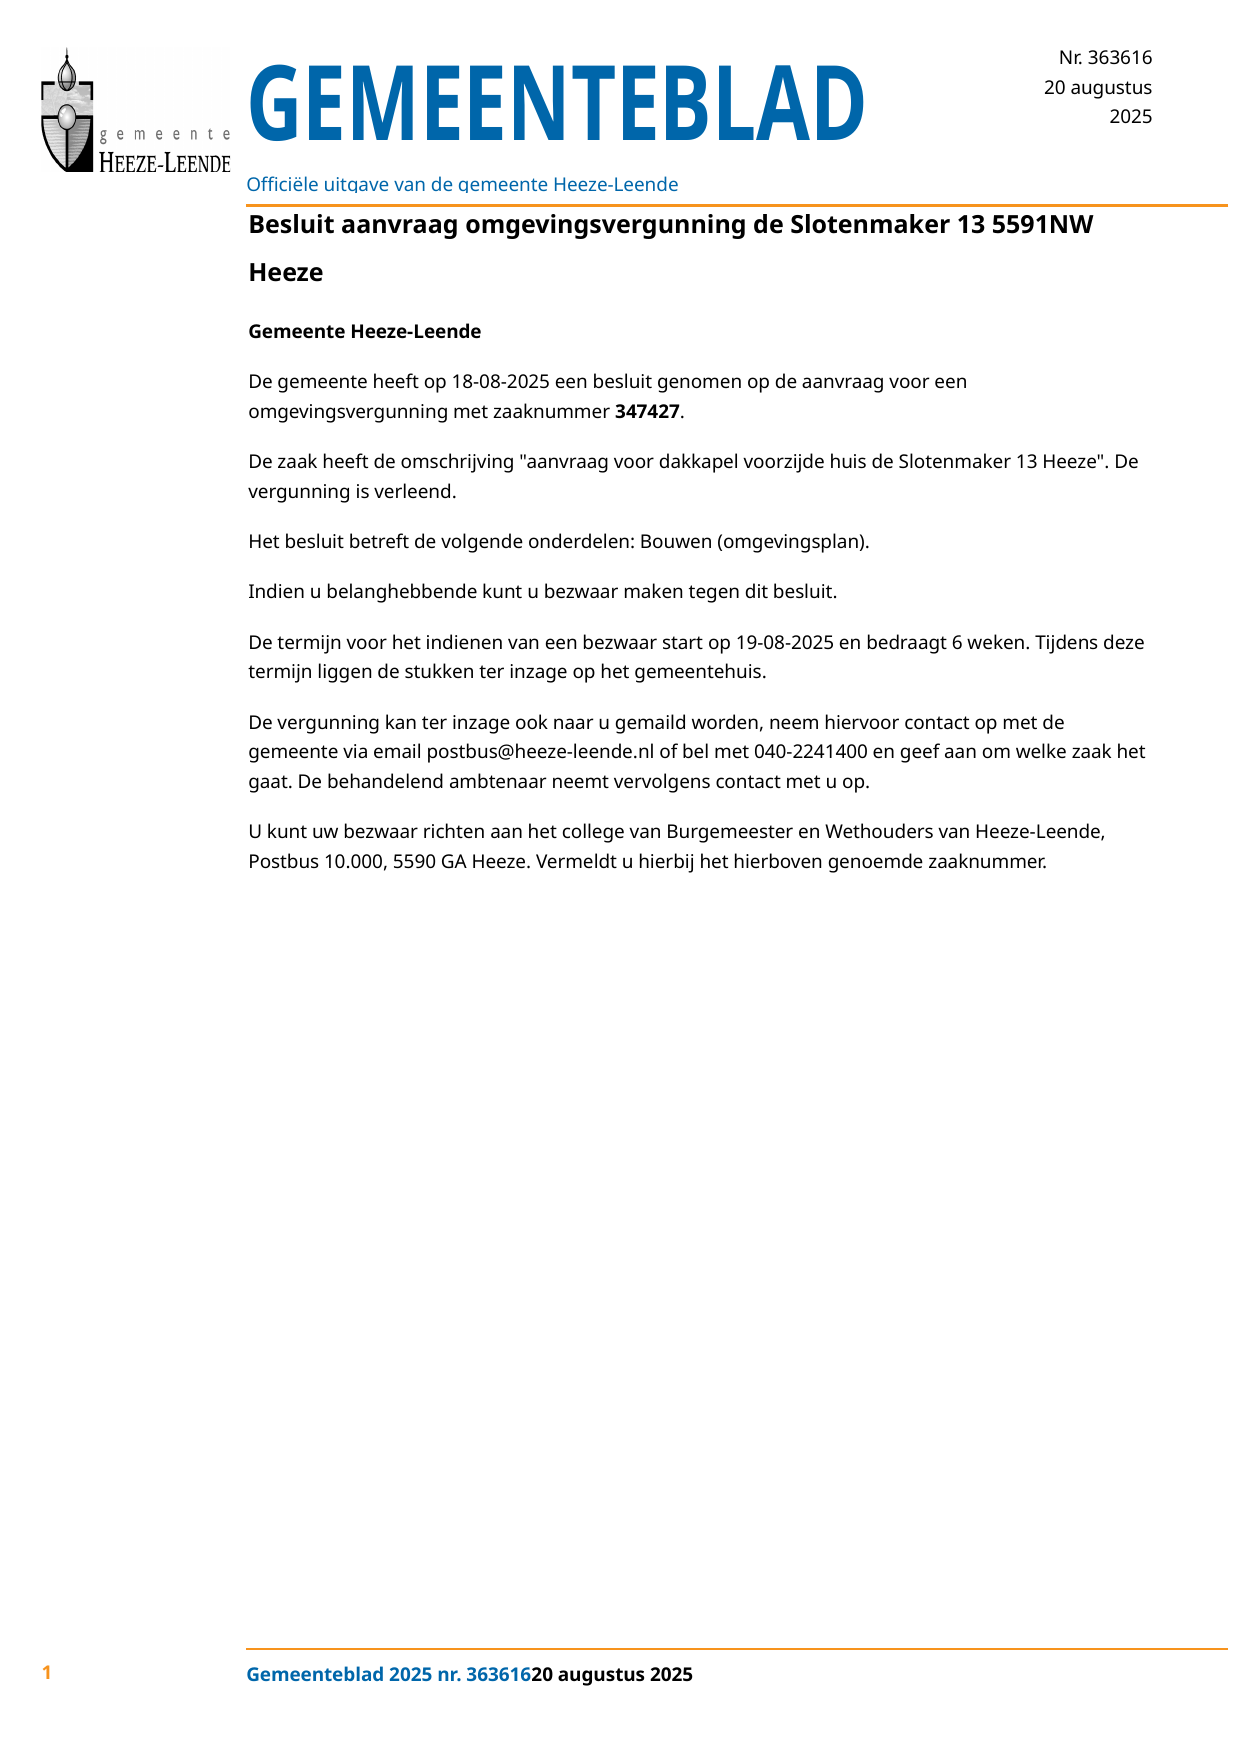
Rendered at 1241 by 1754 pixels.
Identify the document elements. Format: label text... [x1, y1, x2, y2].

text De termijn voor het indienen van een bezwaar start op 19-08-2025 en bedraagt 6 weken. Tijdens deze termijn liggen de stukken ter inzage op het gemeentehuis. [248, 629, 1152, 684]
text U kunt uw bezwaar richten aan het college van Burgemeester en Wethouders van Heeze-Leende, Postbus 10.000, 5590 GA Heeze. Vermeldt u hierbij het hierboven genoemde zaaknummer. [248, 819, 1152, 874]
text Gemeente Heeze-Leende [248, 318, 1152, 344]
text De vergunning kan ter inzage ook naar u gemaild worden, neem hiervoor contact op met de gemeente via email postbus@heeze-leende.nl of bel met 040-2241400 en geef aan om welke zaak het gaat. De behandelend ambtenaar neemt vervolgens contact met u op. [248, 709, 1152, 794]
text Besluit aanvraag omgevingsvergunning de Slotenmaker 13 5591NW Heeze [248, 207, 1152, 288]
text Indien u belanghebbende kunt u bezwaar maken tegen dit besluit. [248, 579, 1152, 604]
picture [41, 47, 231, 172]
text De zaak heeft de omschrijving "aanvraag voor dakkapel voorzijde huis de Slotenmaker 13 Heeze". De vergunning is verleend. [248, 448, 1152, 504]
text Het besluit betreft de volgende onderdelen: Bouwen (omgevingsplan). [248, 528, 1152, 554]
text De gemeente heeft op 18-08-2025 een besluit genomen op de aanvraag voor een omgevingsvergunning met zaaknummer 347427. [248, 368, 1152, 424]
